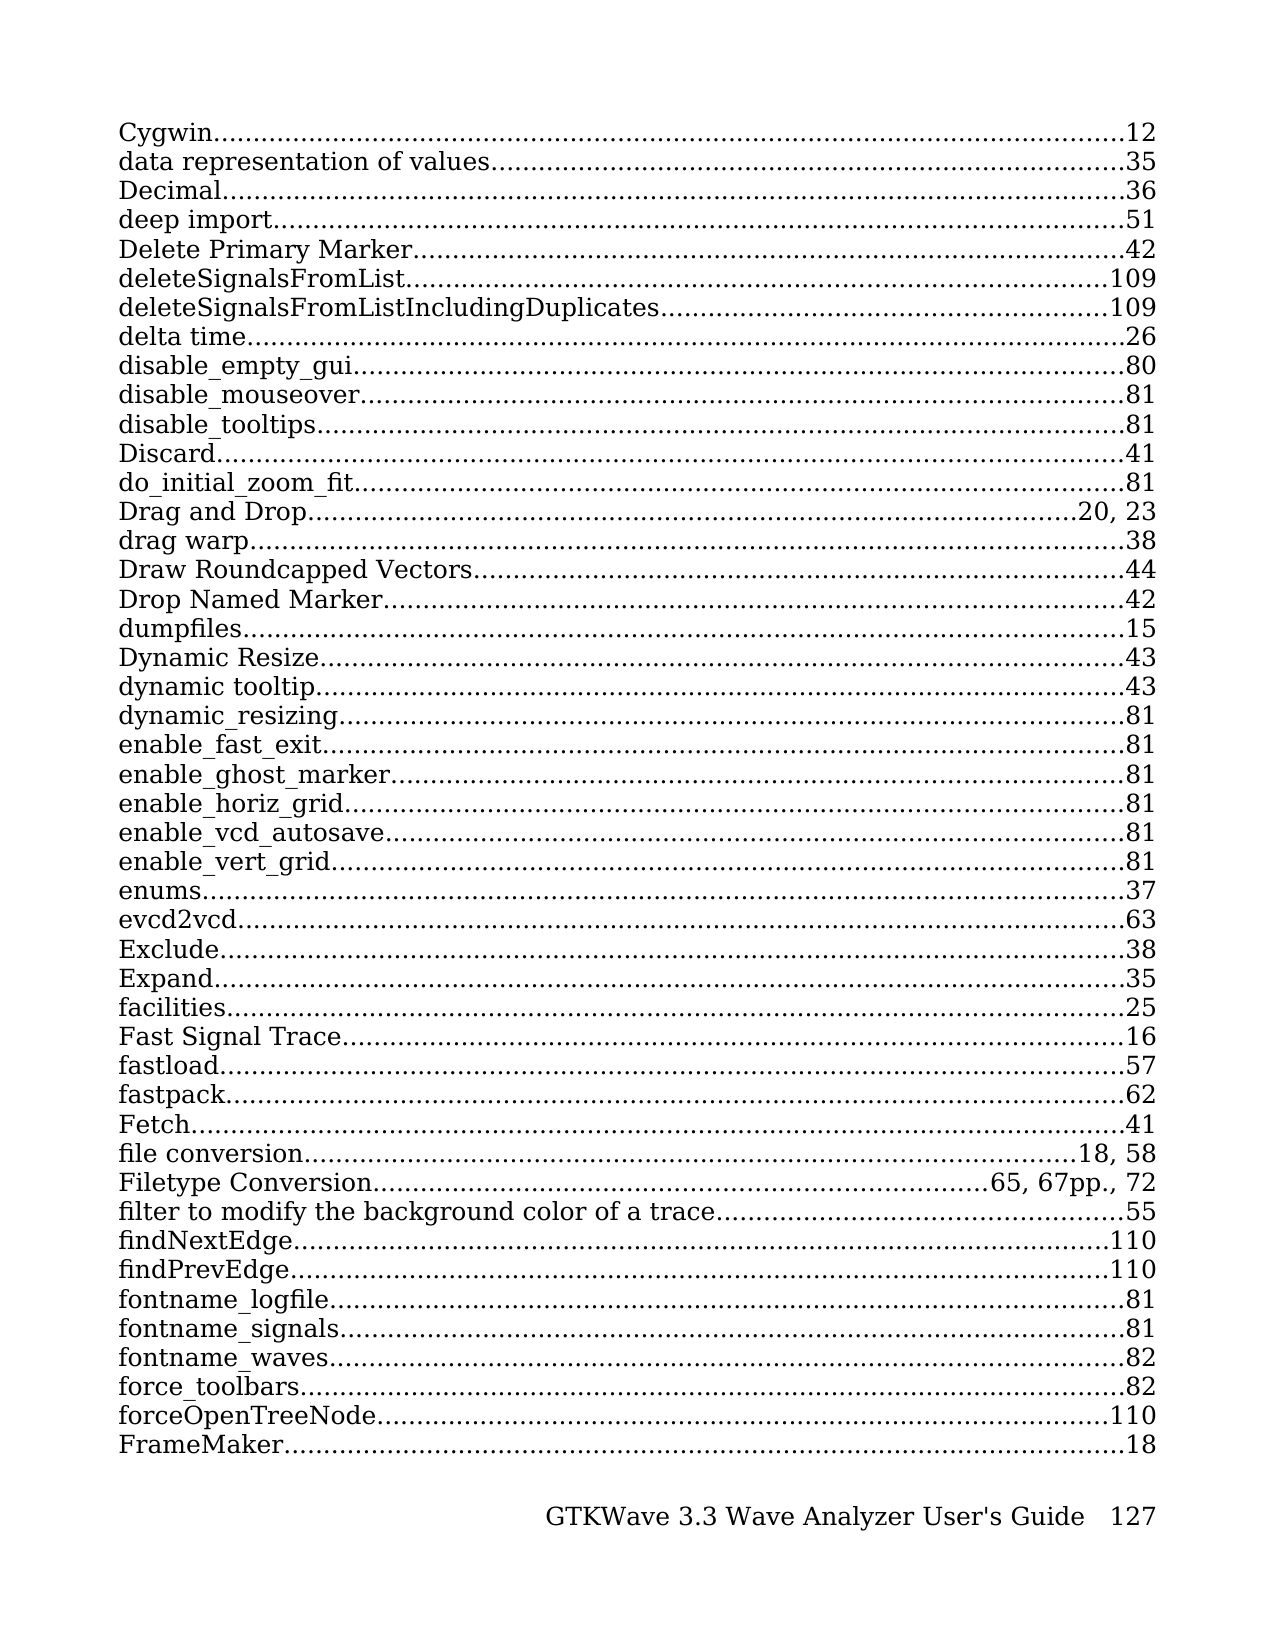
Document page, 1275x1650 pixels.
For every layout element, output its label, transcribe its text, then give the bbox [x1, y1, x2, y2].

text enable_ghost_marker 81 [118, 760, 1157, 789]
text findNextEdge 110 [118, 1226, 1157, 1256]
text drag warp 38 [118, 526, 1157, 556]
text Exclude 38 [118, 935, 1157, 964]
text dynamic_resizing 81 [118, 701, 1157, 731]
text enable_horiz_grid 81 [118, 789, 1157, 818]
text Expand 35 [118, 964, 1157, 993]
text enable_fast_exit 81 [118, 731, 1157, 760]
text data representation of values 35 [118, 147, 1157, 176]
text delta time 26 [118, 322, 1157, 351]
text Discard 41 [118, 439, 1157, 468]
text disable_empty_gui 80 [118, 351, 1157, 381]
text findPrevEdge 110 [118, 1256, 1157, 1285]
text Decimal 36 [118, 176, 1157, 206]
text Drop Named Marker 42 [118, 585, 1157, 614]
text Draw Roundcapped Vectors 44 [118, 556, 1157, 585]
text Drag and Drop 20, 23 [118, 497, 1157, 526]
text Cygwin 12 [118, 118, 1157, 147]
text facilities 25 [118, 993, 1157, 1022]
text deep import 51 [118, 206, 1157, 235]
text Delete Primary Marker 42 [118, 235, 1157, 264]
text fontname_signals 81 [118, 1314, 1157, 1343]
text force_toolbars 82 [118, 1372, 1157, 1401]
text Fast Signal Trace 16 [118, 1022, 1157, 1051]
text Dynamic Resize 43 [118, 643, 1157, 672]
text dynamic tooltip 43 [118, 672, 1157, 701]
text fastpack 62 [118, 1081, 1157, 1110]
text Filetype Conversion 65, 67pp., 72 [118, 1168, 1157, 1197]
text disable_mouseover 81 [118, 381, 1157, 410]
text deleteSignalsFromListIncludingDuplicates 109 [118, 293, 1157, 322]
text FrameMaker 18 [118, 1431, 1157, 1460]
text do_initial_zoom_fit 81 [118, 468, 1157, 497]
text filter to modify the background color of a trace 55 [118, 1197, 1157, 1226]
text enable_vcd_autosave 81 [118, 818, 1157, 847]
text disable_tooltips 81 [118, 410, 1157, 439]
text fontname_logfile 81 [118, 1285, 1157, 1314]
text deleteSignalsFromList 109 [118, 264, 1157, 293]
text fontname_waves 82 [118, 1343, 1157, 1372]
text dumpfiles 15 [118, 614, 1157, 643]
text evcd2vcd 63 [118, 906, 1157, 935]
text Fetch 41 [118, 1110, 1157, 1139]
text enums 37 [118, 876, 1157, 906]
text fastload 57 [118, 1051, 1157, 1081]
text forceOpenTreeNode 110 [118, 1401, 1157, 1431]
text enable_vert_grid 81 [118, 847, 1157, 876]
text file conversion 18, 58 [118, 1139, 1157, 1168]
